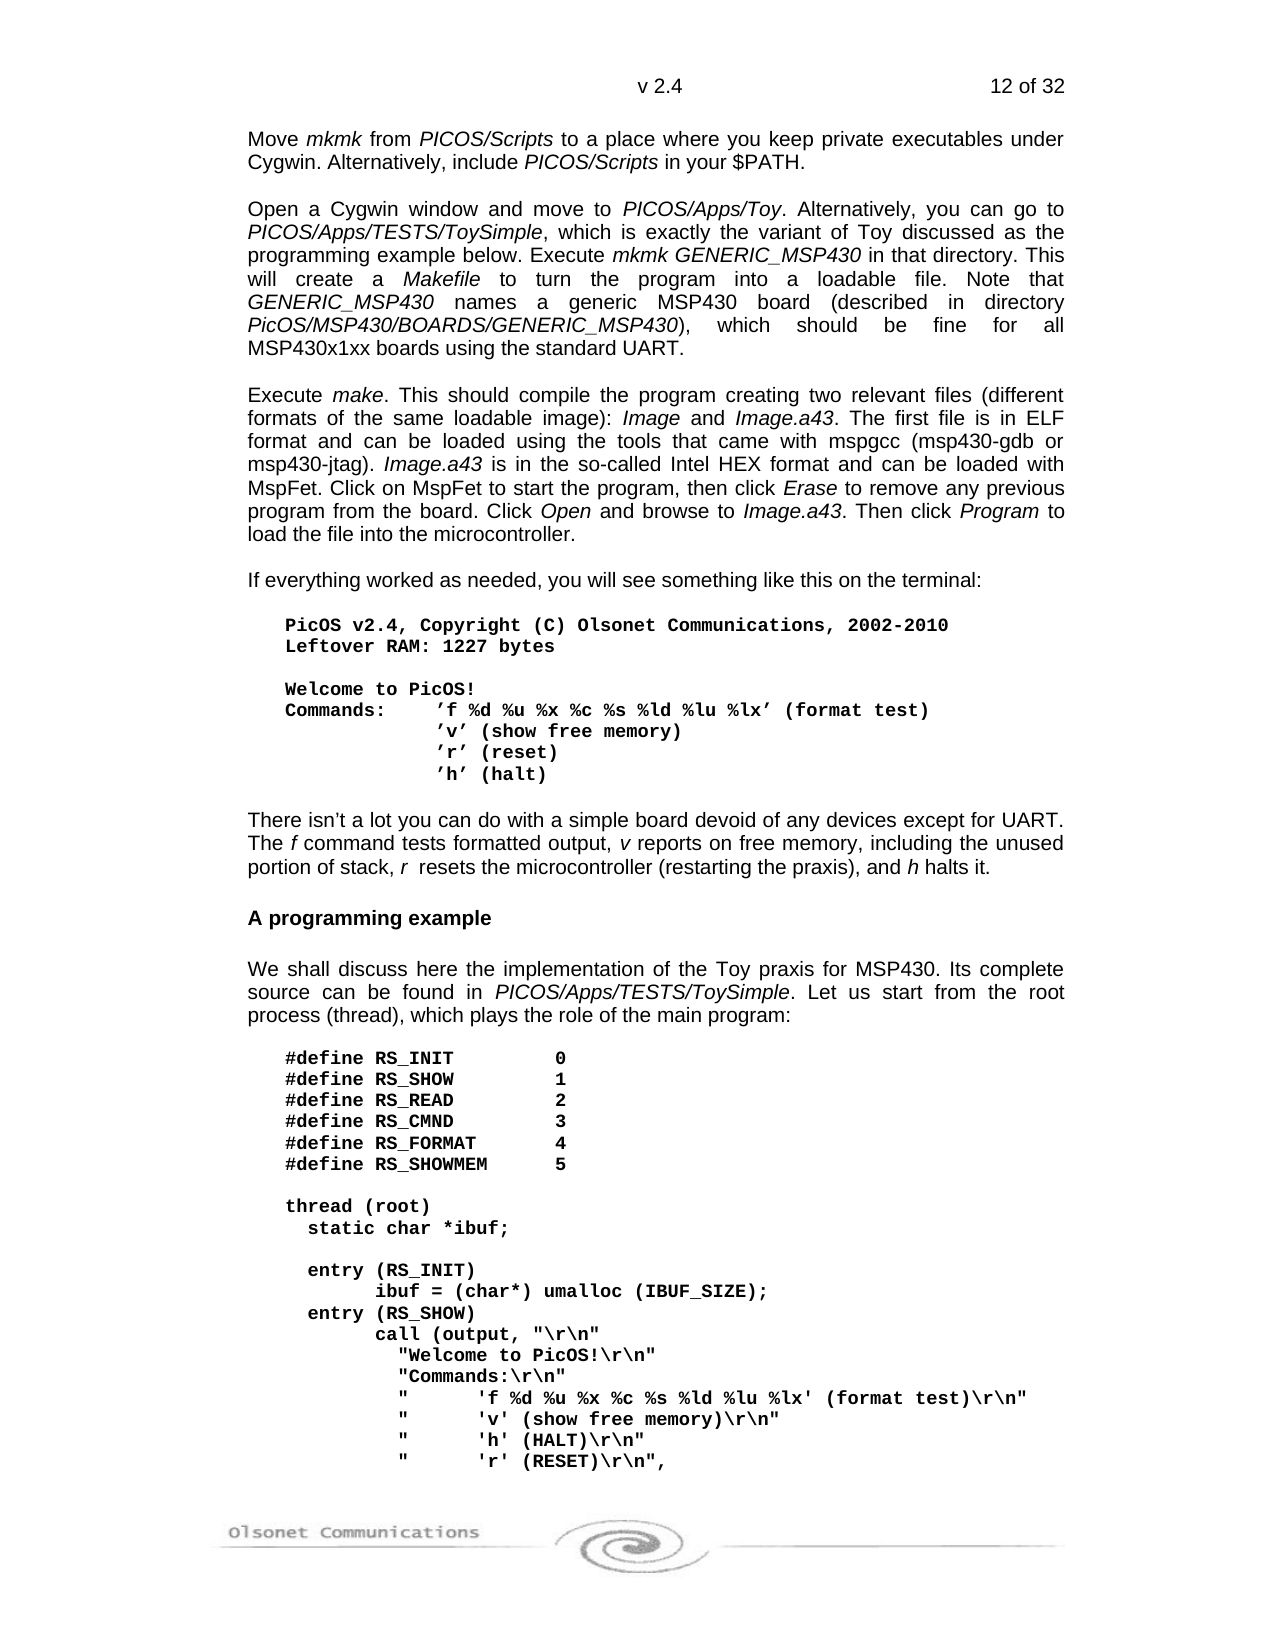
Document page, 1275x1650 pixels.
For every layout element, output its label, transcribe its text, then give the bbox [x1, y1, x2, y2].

text "Commands:\r\n" [285, 1367, 1065, 1388]
text If everything worked as needed, you will see something like this on the terminal: [247, 569, 1065, 592]
text There isn’t a lot you can do with a simple board devoid of any devices except for UART. The f command tests formatted output, v reports on free memory, including the unused portion of stack, r resets the microcontroller (restarting the praxis), and h halts it. [247, 809, 1065, 878]
text call (output, "\r\n" [285, 1325, 1065, 1346]
text "Welcome to PicOS!\r\n" [285, 1346, 1065, 1367]
text Execute make. This should compile the program creating two relevant files (different formats of the same loadable image): Image and Image.a43. The first file is in ELF format and can be loaded using the tools that came with mspgcc (msp430-gdb or msp430-jtag). Image.a43 is in the so-called Intel HEX format and can be loaded with MspFet. Click on MspFet to start the program, then click Erase to remove any previous program from the board. Click Open and browse to Image.a43. Then click Program to load the file into the microcontroller. [247, 383, 1065, 546]
picture [210, 1504, 1065, 1596]
text #define RS_INIT 0 [285, 1048, 1065, 1070]
text Welcome to PicOS! [285, 679, 1065, 701]
text ibuf = (char*) umalloc (IBUF_SIZE); [285, 1282, 1065, 1303]
text ’r’ (reset) [360, 743, 1065, 764]
text " 'h' (HALT)\r\n" [285, 1431, 1065, 1452]
text ’v’ (show free memory) [360, 722, 1065, 743]
text #define RS_READ 2 [285, 1091, 1065, 1112]
text ’h’ (halt) [360, 764, 1065, 786]
text static char *ibuf; [285, 1218, 1065, 1240]
text PicOS v2.4, Copyright (C) Olsonet Communications, 2002-2010 [285, 616, 1065, 637]
text #define RS_CMND 3 [285, 1112, 1065, 1133]
text #define RS_SHOWMEM 5 [285, 1155, 1065, 1176]
text #define RS_FORMAT 4 [285, 1133, 1065, 1155]
text Open a Cygwin window and move to PICOS/Apps/Toy. Alternatively, you can go to PICOS/Apps/TESTS/ToySimple, which is exactly the variant of Toy discussed as the programming example below. Execute mkmk GENERIC_MSP430 in that directory. This will create a Makefile to turn the program into a loadable file. Note that GENERIC_MSP430 names a generic MSP430 board (described in directory PicOS/MSP430/BOARDS/GENERIC_MSP430), which should be fine for all MSP430x1xx boards using the standard UART. [247, 197, 1065, 360]
text Commands: ’f %d %u %x %c %s %ld %lu %lx’ (format test) [285, 701, 1065, 722]
text entry (RS_INIT) [285, 1261, 1065, 1282]
text " 'r' (RESET)\r\n", [285, 1452, 1065, 1473]
text " 'v' (show free memory)\r\n" [285, 1410, 1065, 1431]
text entry (RS_SHOW) [285, 1303, 1065, 1325]
text We shall discuss here the implementation of the Toy praxis for MSP430. Its complete source can be found in PICOS/Apps/TESTS/ToySimple. Let us start from the root process (thread), which plays the role of the main program: [247, 957, 1065, 1027]
text thread (root) [285, 1197, 1065, 1218]
text #define RS_SHOW 1 [285, 1070, 1065, 1091]
text Leftover RAM: 1227 bytes [285, 637, 1065, 658]
text Move mkmk from PICOS/Scripts to a place where you keep private executables under Cygwin. Alternatively, include PICOS/Scripts in your $PATH. [247, 128, 1065, 174]
text " 'f %d %u %x %c %s %ld %lu %lx' (format test)\r\n" [285, 1388, 1065, 1410]
text A programming example [247, 906, 1065, 929]
